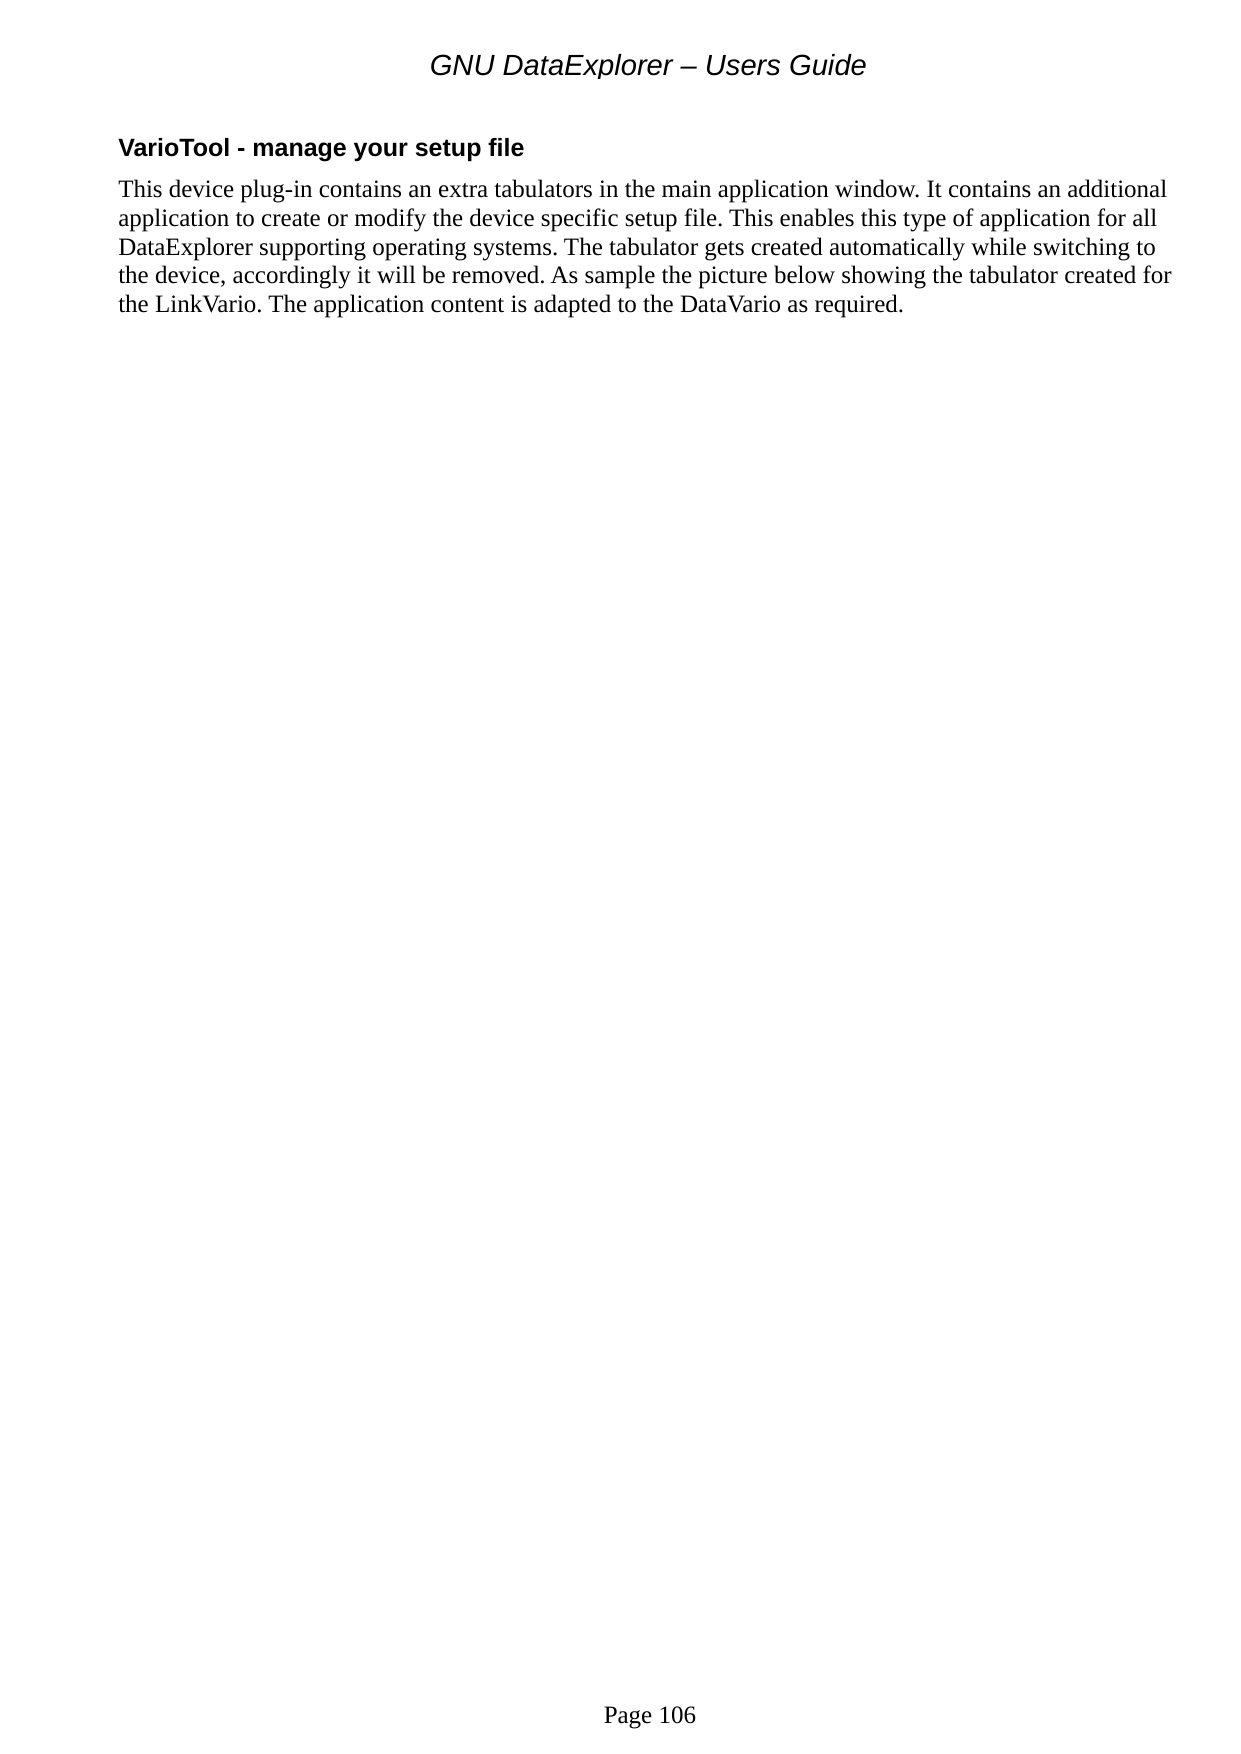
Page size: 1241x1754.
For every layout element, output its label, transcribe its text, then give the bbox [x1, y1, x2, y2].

subtitle VarioTool - manage your setup file [118, 133, 1181, 162]
text This device plug-in contains an extra tabulators in the main application window. It contains an additional application to create or modify the device specific setup file. This enables this type of application for all DataExplorer supporting operating systems. The tabulator gets created automatically while switching to the device, accordingly it will be removed. As sample the picture below showing the tabulator created for the LinkVario. The application content is adapted to the DataVario as required. [118, 174, 1181, 318]
